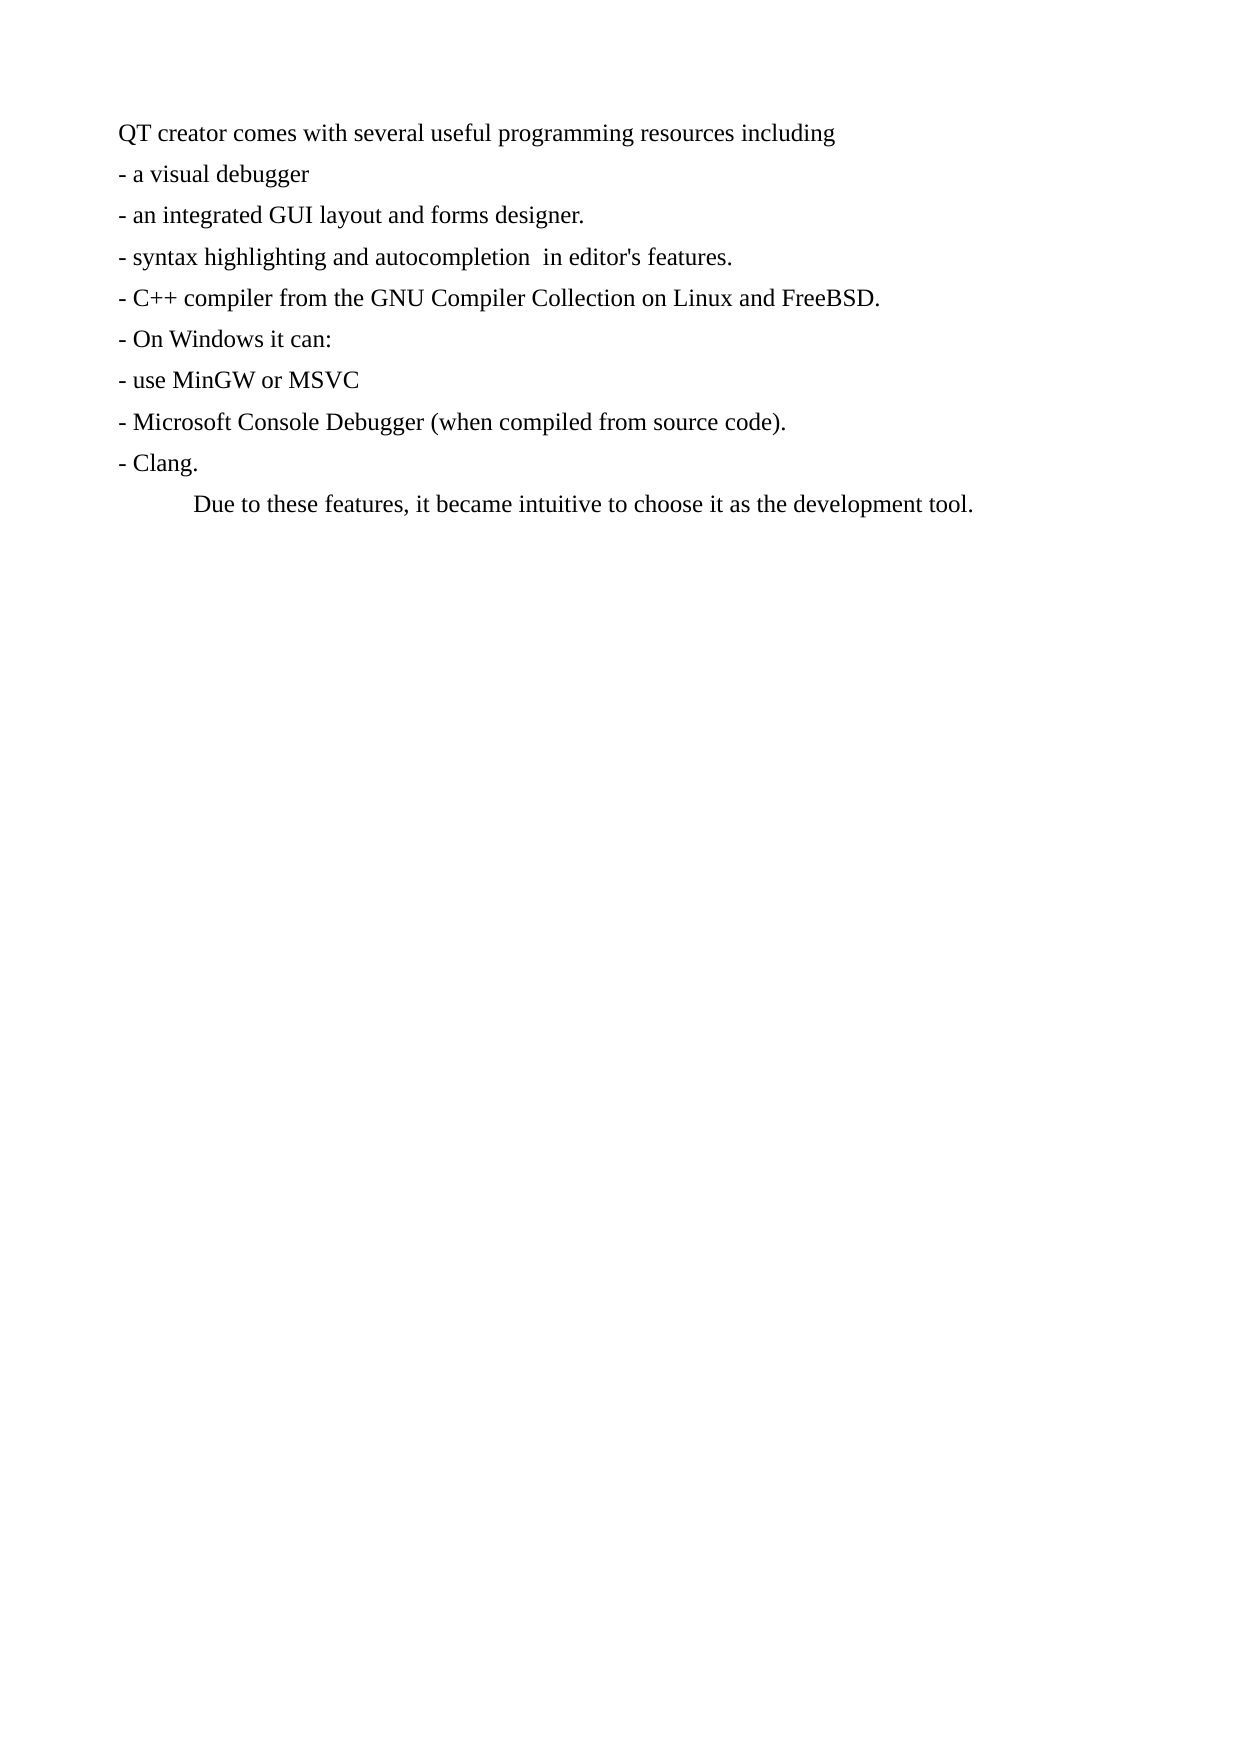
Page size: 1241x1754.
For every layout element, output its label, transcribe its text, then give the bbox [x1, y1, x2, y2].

text QT creator comes with several useful programming resources including [118, 118, 1122, 147]
text - a visual debugger [118, 159, 1122, 188]
text Due to these features, it became intuitive to choose it as the development tool. [118, 489, 1122, 518]
text - Microsoft Console Debugger (when compiled from source code). [118, 407, 1122, 436]
text - On Windows it can: [118, 324, 1122, 353]
text - Clang. [118, 448, 1122, 477]
text - C++ compiler from the GNU Compiler Collection on Linux and FreeBSD. [118, 283, 1122, 312]
text - an integrated GUI layout and forms designer. [118, 201, 1122, 229]
text - syntax highlighting and autocompletion in editor's features. [118, 242, 1122, 271]
text - use MinGW or MSVC [118, 366, 1122, 394]
